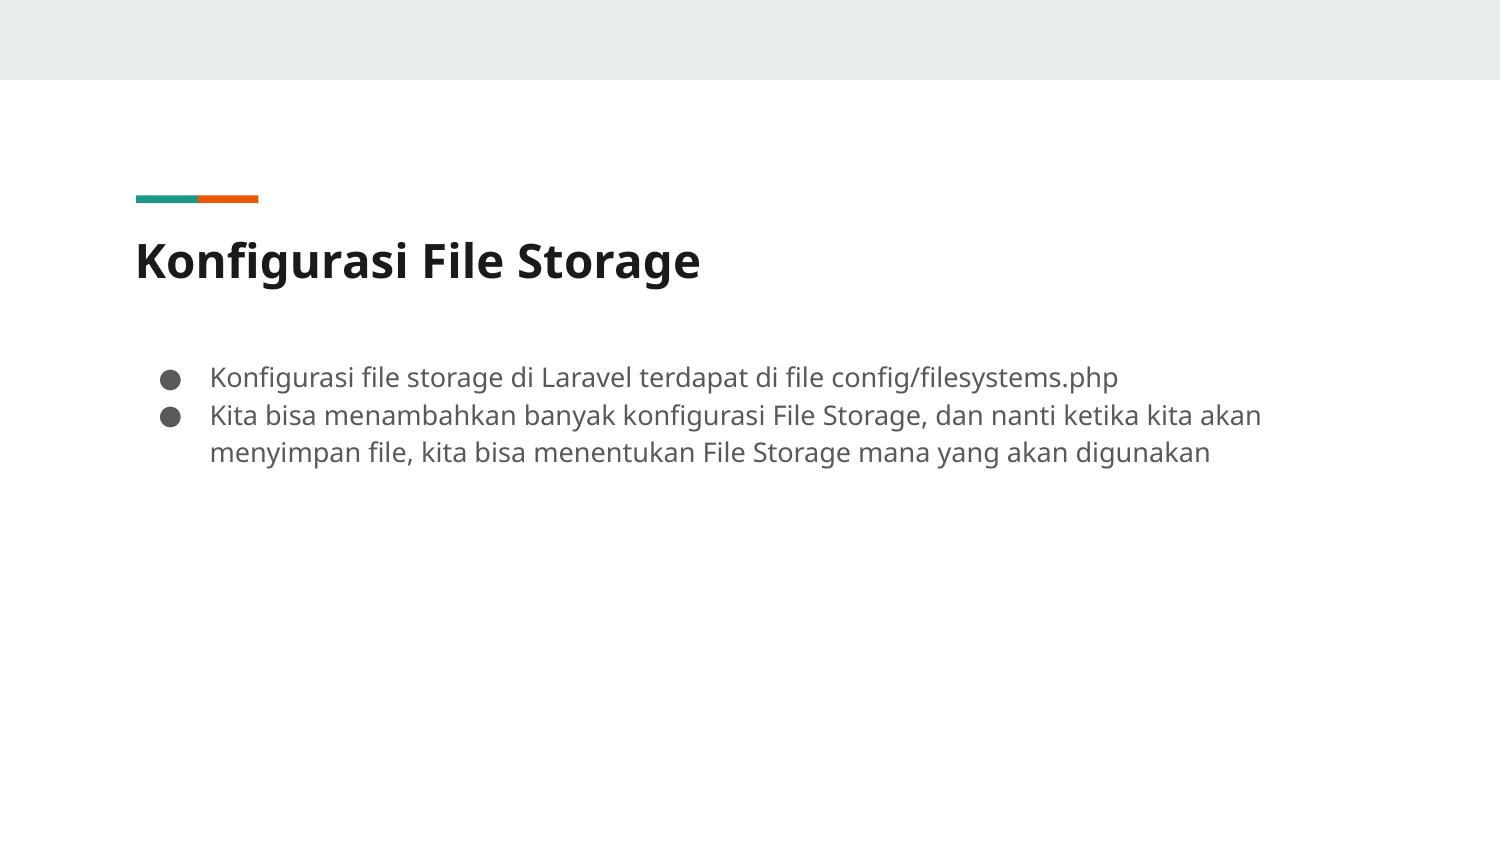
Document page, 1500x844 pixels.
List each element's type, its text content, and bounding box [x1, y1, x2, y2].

title Konfigurasi File Storage [119, 216, 1381, 305]
list Konfigurasi file storage di Laravel terdapat di file config/filesystems.php Kita bisa menambahkan banyak konfigurasi File Storage, dan nanti ketika kita akan menyimpan file, kita bisa menentukan File Storage mana yang akan digunakan [119, 341, 1381, 712]
